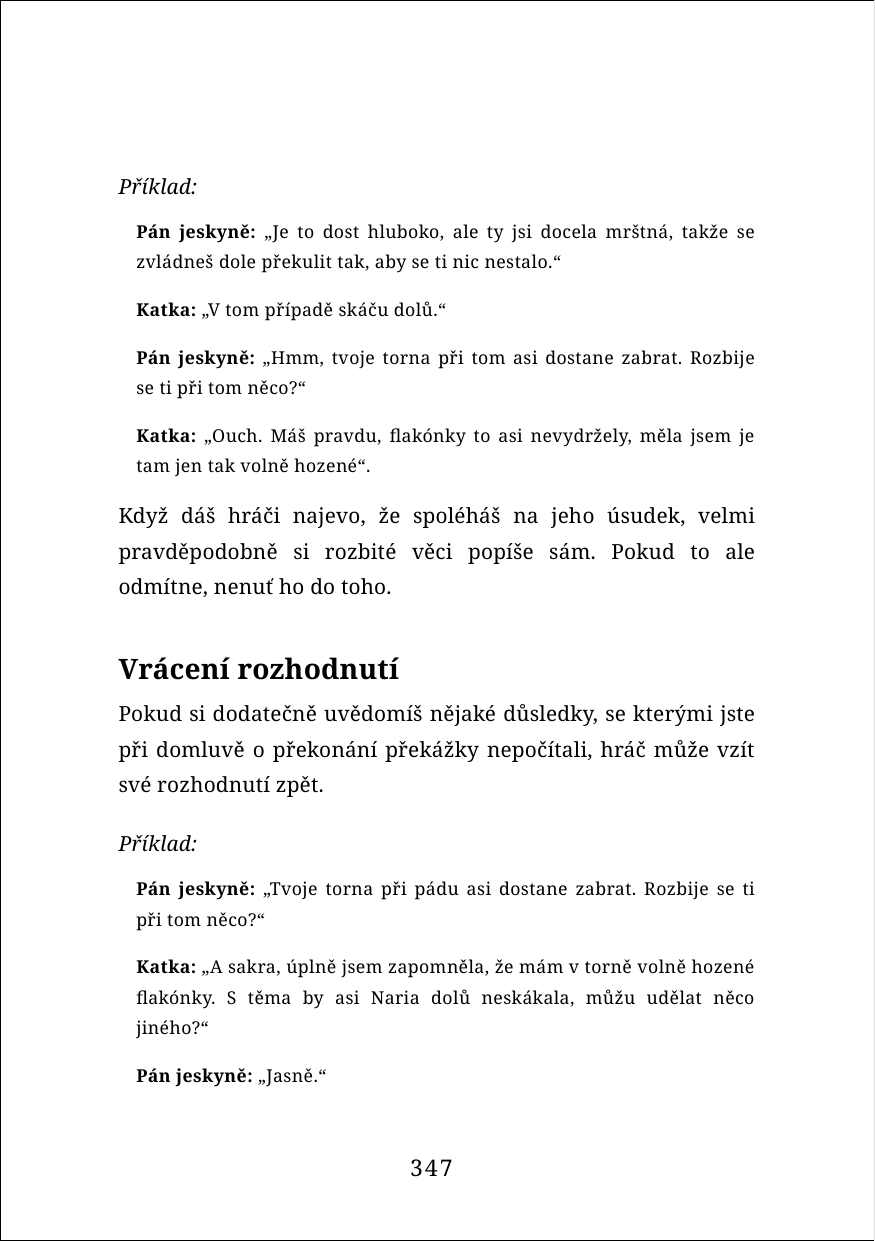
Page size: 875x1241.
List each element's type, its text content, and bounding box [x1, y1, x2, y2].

text Pán jeskyně: „Je to dost hluboko, ale ty jsi docela mrštná, takže se zvládneš dole překulit tak, aby se ti nic nestalo.“ [136, 219, 756, 273]
text Pokud si dodatečně uvědomíš nějaké důsledky, se kterými jste při domluvě o překonání překážky nepočítali, hráč může vzít své rozhodnutí zpět. [118, 699, 756, 799]
text Katka: „A sakra, úplně jsem zapomněla, že mám v torně volně hozené flakónky. S těma by asi Naria dolů neskákala, můžu udělat něco jiného?“ [136, 955, 756, 1039]
text Příklad: [118, 172, 756, 200]
text Katka: „V tom případě skáču dolů.“ [136, 297, 756, 321]
text Katka: „Ouch. Máš pravdu, flakónky to asi nevydržely, měla jsem je tam jen tak volně hozené“. [136, 423, 756, 478]
text Pán jeskyně: „Tvoje torna při pádu asi dostane zabrat. Rozbije se ti při tom něco?“ [136, 877, 756, 931]
subtitle Vrácení rozhodnutí [118, 649, 756, 688]
text Příklad: [118, 829, 756, 858]
text Pán jeskyně: „Jasně.“ [136, 1063, 756, 1087]
text Pán jeskyně: „Hmm, tvoje torna při tom asi dostane zabrat. Rozbije se ti při tom něco?“ [136, 345, 756, 399]
text Když dáš hráči najevo, že spoléháš na jeho úsudek, velmi pravděpodobně si rozbité věci popíše sám. Pokud to ale odmítne, nenuť ho do toho. [118, 501, 756, 601]
